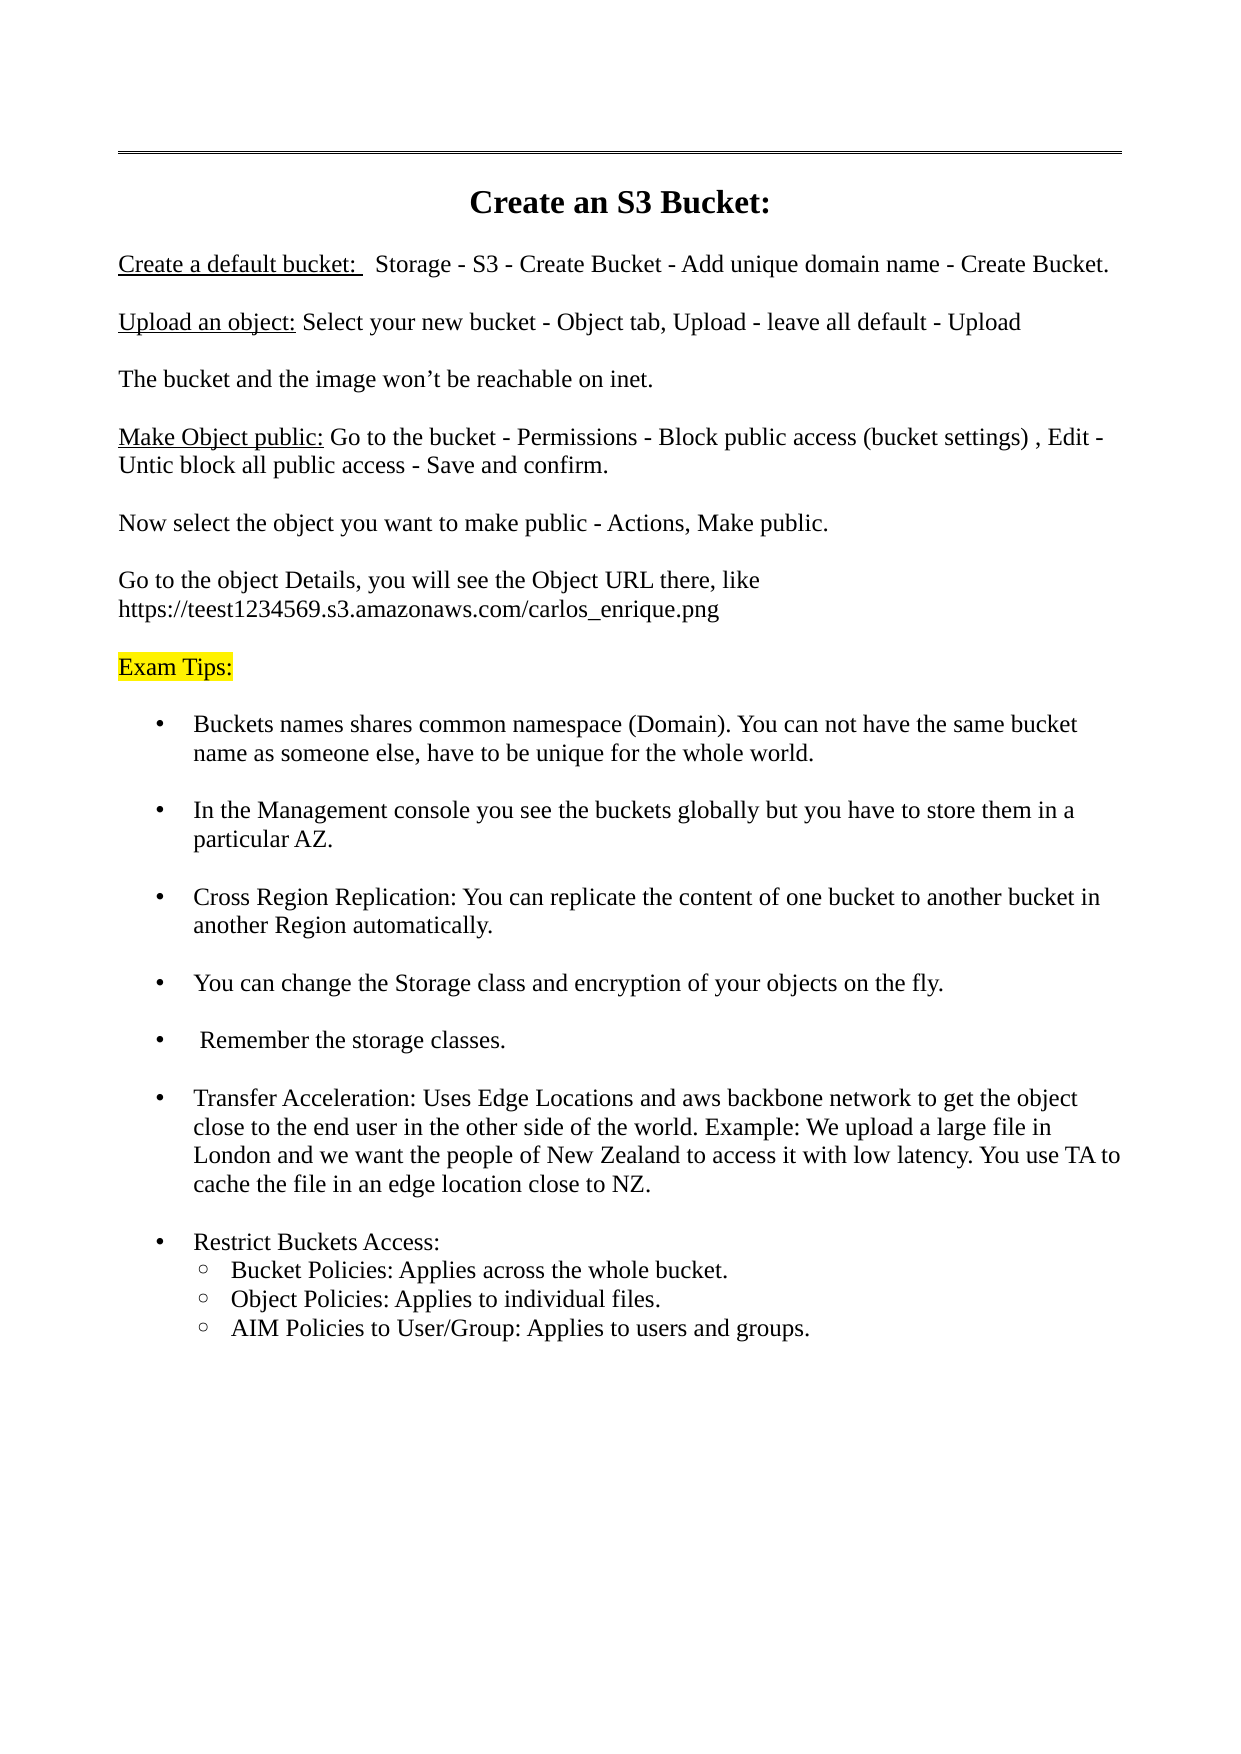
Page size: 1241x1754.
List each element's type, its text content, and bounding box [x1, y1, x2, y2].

text Make Object public: Go to the bucket - Permissions - Block public access (bucket settings) , Edit - Untic block all public access - Save and confirm. [118, 422, 1122, 479]
text Create a default bucket: Storage - S3 - Create Bucket - Add unique domain name - Create Bucket. [118, 249, 1122, 278]
list Object Policies: Applies to individual files. [193, 1284, 1122, 1313]
text The bucket and the image won’t be reachable on inet. [118, 364, 1122, 393]
list Cross Region Replication: You can replicate the content of one bucket to another bucket in another Region automatically. [156, 882, 1122, 939]
list You can change the Storage class and encryption of your objects on the fly. [156, 968, 1122, 997]
list Bucket Policies: Applies across the whole bucket. [193, 1256, 1122, 1284]
text Go to the object Details, you will see the Object URL there, like https://teest1234569.s3.amazonaws.com/carlos_enrique.png [118, 566, 1122, 623]
text Exam Tips: [118, 652, 1122, 681]
list Transfer Acceleration: Uses Edge Locations and aws backbone network to get the object close to the end user in the other side of the world. Example: We upload a large file in London and we want the people of New Zealand to access it with low latency. You use TA to cache the file in an edge location close to NZ. [156, 1083, 1122, 1198]
list Buckets names shares common namespace (Domain). You can not have the same bucket name as someone else, have to be unique for the whole world. [156, 709, 1122, 767]
text Create an S3 Bucket: [118, 182, 1122, 221]
text Now select the object you want to make public - Actions, Make public. [118, 508, 1122, 537]
text Upload an object: Select your new bucket - Object tab, Upload - leave all default - Upload [118, 307, 1122, 336]
list AIM Policies to User/Group: Applies to users and groups. [193, 1313, 1122, 1342]
list Restrict Buckets Access: [156, 1227, 1122, 1256]
list Remember the storage classes. [156, 1026, 1122, 1054]
list In the Management console you see the buckets globally but you have to store them in a particular AZ. [156, 796, 1122, 853]
